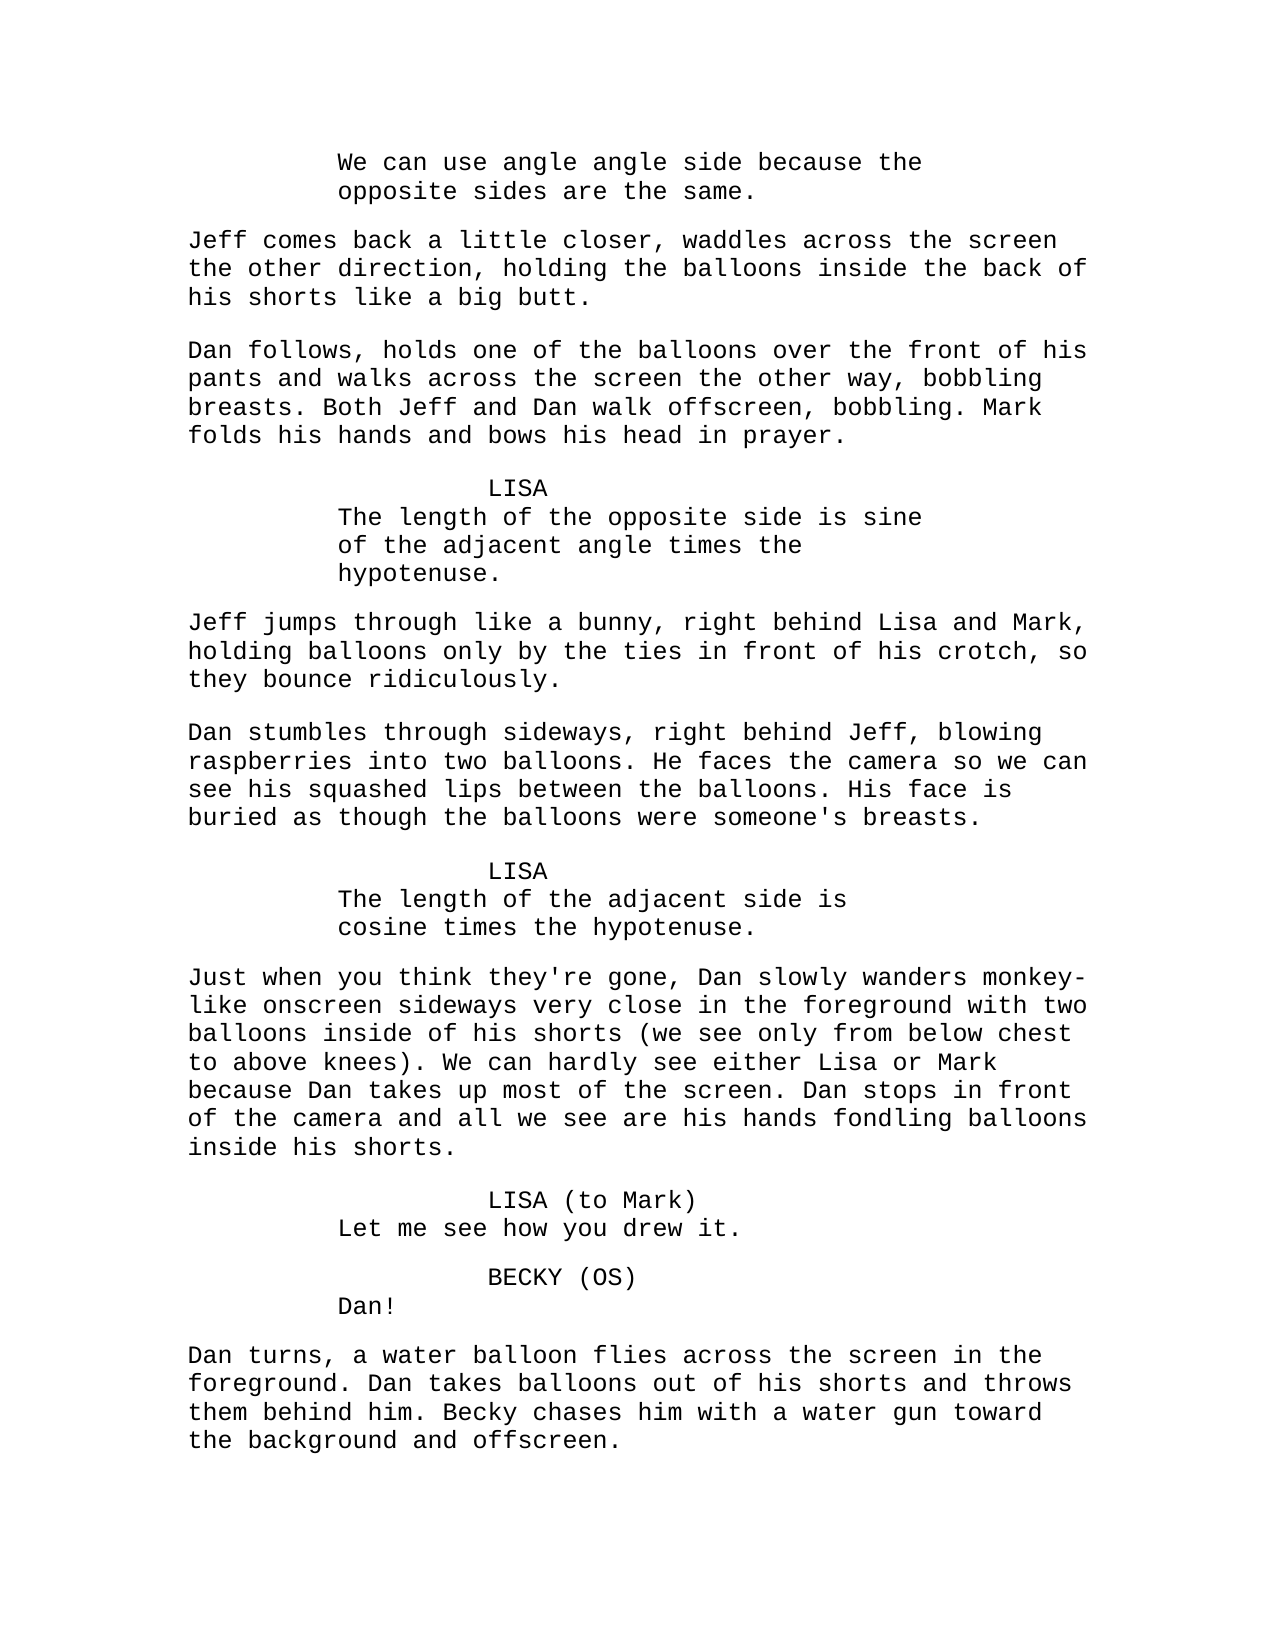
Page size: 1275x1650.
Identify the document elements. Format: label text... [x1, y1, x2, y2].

text Let me see how you drew it. [337, 1216, 937, 1244]
text Dan stumbles through sideways, right behind Jeff, blowing raspberries into two balloons. He faces the camera so we can see his squashed lips between the balloons. His face is buried as though the balloons were someone's breasts. [187, 720, 1087, 833]
text We can use angle angle side because the opposite sides are the same. [337, 150, 937, 207]
text Just when you think they're gone, Dan slowly wanders monkey-like onscreen sideways very close in the foreground with two balloons inside of his shorts (we see only from below chest to above knees). We can hardly see either Lisa or Mark because Dan takes up most of the screen. Dan stops in front of the camera and all we see are his hands fondling balloons inside his shorts. [187, 964, 1087, 1162]
text The length of the opposite side is sine of the adjacent angle times the hypotenuse. [337, 504, 937, 589]
text LISA [187, 476, 1087, 504]
text BECKY (OS) [187, 1265, 1087, 1293]
text Dan turns, a water balloon flies across the screen in the foreground. Dan takes balloons out of his shorts and throws them behind him. Becky chases him with a water gun toward the background and offscreen. [187, 1342, 1087, 1456]
text Dan! [337, 1293, 937, 1322]
text Jeff comes back a little closer, waddles across the screen the other direction, holding the balloons inside the back of his shorts like a big butt. [187, 227, 1087, 312]
text Jeff jumps through like a bunny, right behind Lisa and Mark, holding balloons only by the ties in front of his crotch, so they bounce ridiculously. [187, 610, 1087, 695]
text Dan follows, holds one of the balloons over the front of his pants and walks across the screen the other way, bobbling breasts. Both Jeff and Dan walk offscreen, bobbling. Mark folds his hands and bows his head in prayer. [187, 337, 1087, 451]
text LISA (to Mark) [187, 1187, 1087, 1216]
text The length of the adjacent side is cosine times the hypotenuse. [337, 887, 937, 943]
text LISA [187, 858, 1087, 887]
